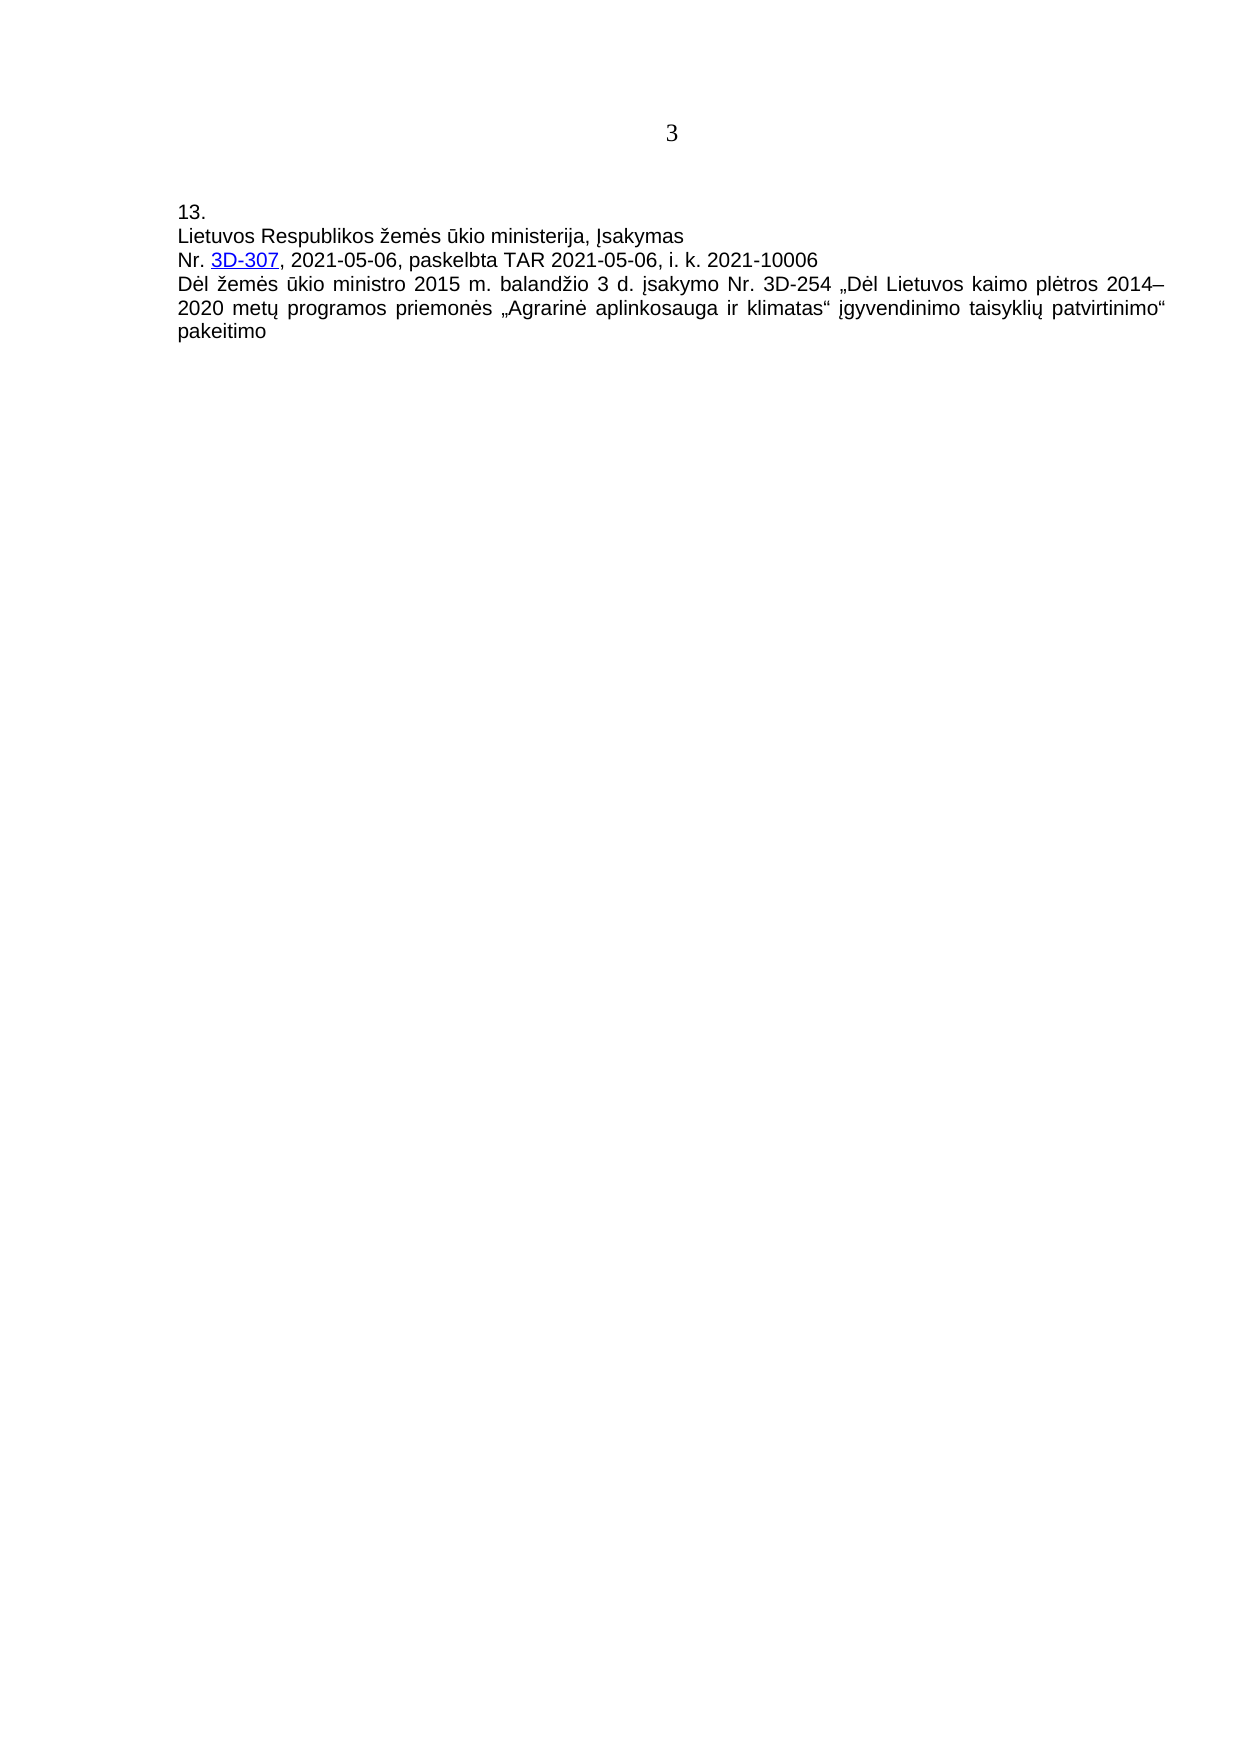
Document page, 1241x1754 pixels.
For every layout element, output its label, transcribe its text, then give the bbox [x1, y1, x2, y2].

text Dėl žemės ūkio ministro 2015 m. balandžio 3 d. įsakymo Nr. 3D-254 „Dėl Lietuvos kaimo plėtros 2014–2020 metų programos priemonės „Agrarinė aplinkosauga ir klimatas“ įgyvendinimo taisyklių patvirtinimo“ pakeitimo [177, 271, 1166, 343]
text 13. [177, 199, 1166, 223]
text Nr. 3D-307, 2021-05-06, paskelbta TAR 2021-05-06, i. k. 2021-10006 [177, 247, 1166, 271]
text Lietuvos Respublikos žemės ūkio ministerija, Įsakymas [177, 223, 1166, 247]
